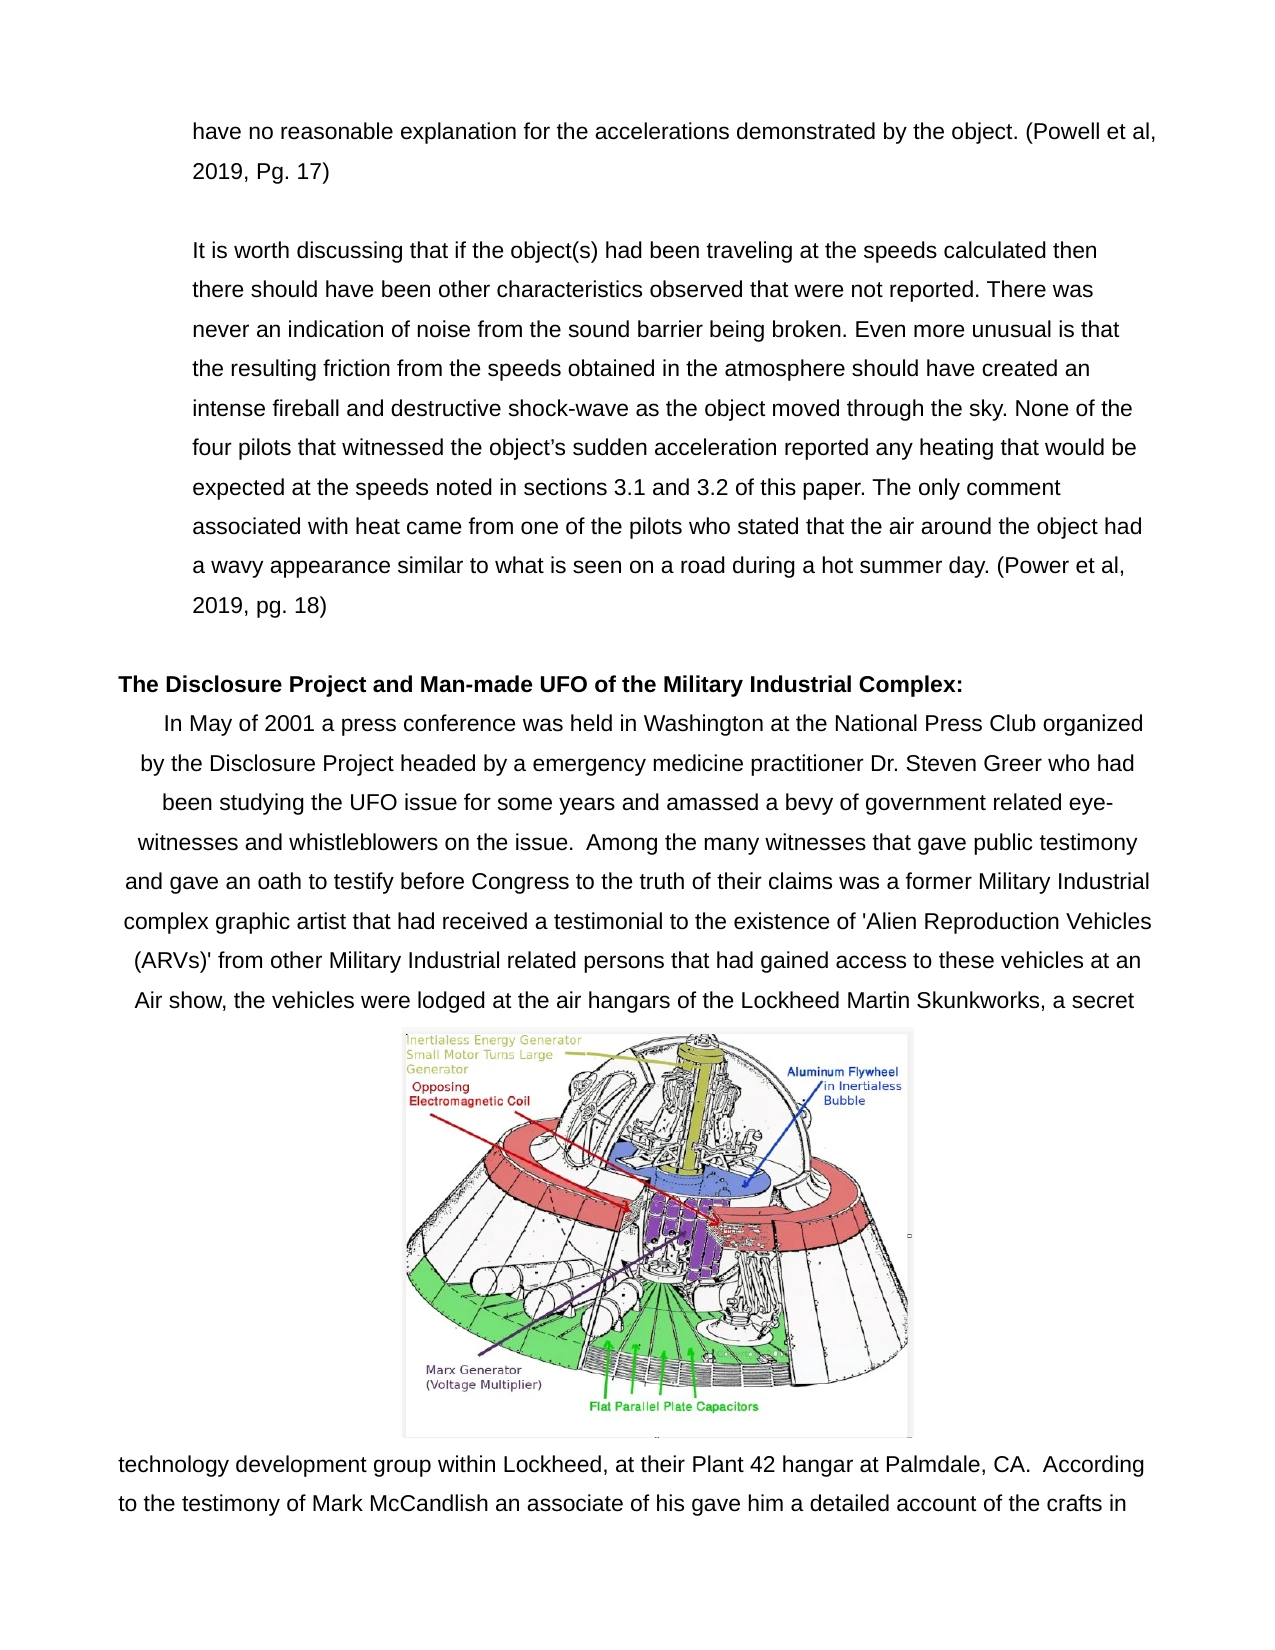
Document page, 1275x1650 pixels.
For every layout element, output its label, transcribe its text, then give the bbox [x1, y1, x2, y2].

text there should have been other characteristics observed that were not reported. There was never an indication of noise from the sound barrier being broken. Even more unusual is that the resulting friction from the speeds obtained in the atmosphere should have created an intense fireball and destructive shock-wave as the object moved through the sky. None of the four pilots that witnessed the object’s sudden acceleration reported any heating that would be expected at the speeds noted in sections 3.1 and 3.2 of this paper. The only comment associated with heat came from one of the pilots who stated that the air around the object had a wavy appearance similar to what is seen on a road during a hot summer day. (Power et al, 2019, pg. 18) [192, 276, 1157, 618]
text The Disclosure Project and Man-made UFO of the Military Industrial Complex: [118, 671, 1157, 697]
text It is worth discussing that if the object(s) had been traveling at the speeds calculated then [192, 237, 1157, 263]
text technology development group within Lockheed, at their Plant 42 hangar at Palmdale, CA. According to the testimony of Mark McCandlish an associate of his gave him a detailed account of the crafts in [118, 1438, 1157, 1516]
picture [401, 1027, 914, 1438]
text In May of 2001 a press conference was held in Washington at the National Press Club organized by the Disclosure Project headed by a emergency medicine practitioner Dr. Steven Greer who had been studying the UFO issue for some years and amassed a bevy of government related eye-witnesses and whistleblowers on the issue. Among the many witnesses that gave public testimony and gave an oath to testify before Congress to the truth of their claims was a former Military Industrial complex graphic artist that had received a testimonial to the existence of 'Alien Reproduction Vehicles (ARVs)' from other Military Industrial related persons that had gained access to these vehicles at an Air show, the vehicles were lodged at the air hangars of the Lockheed Martin Skunkworks, a secret [118, 710, 1157, 1013]
text have no reasonable explanation for the accelerations demonstrated by the object. (Powell et al, 2019, Pg. 17) [192, 118, 1157, 184]
